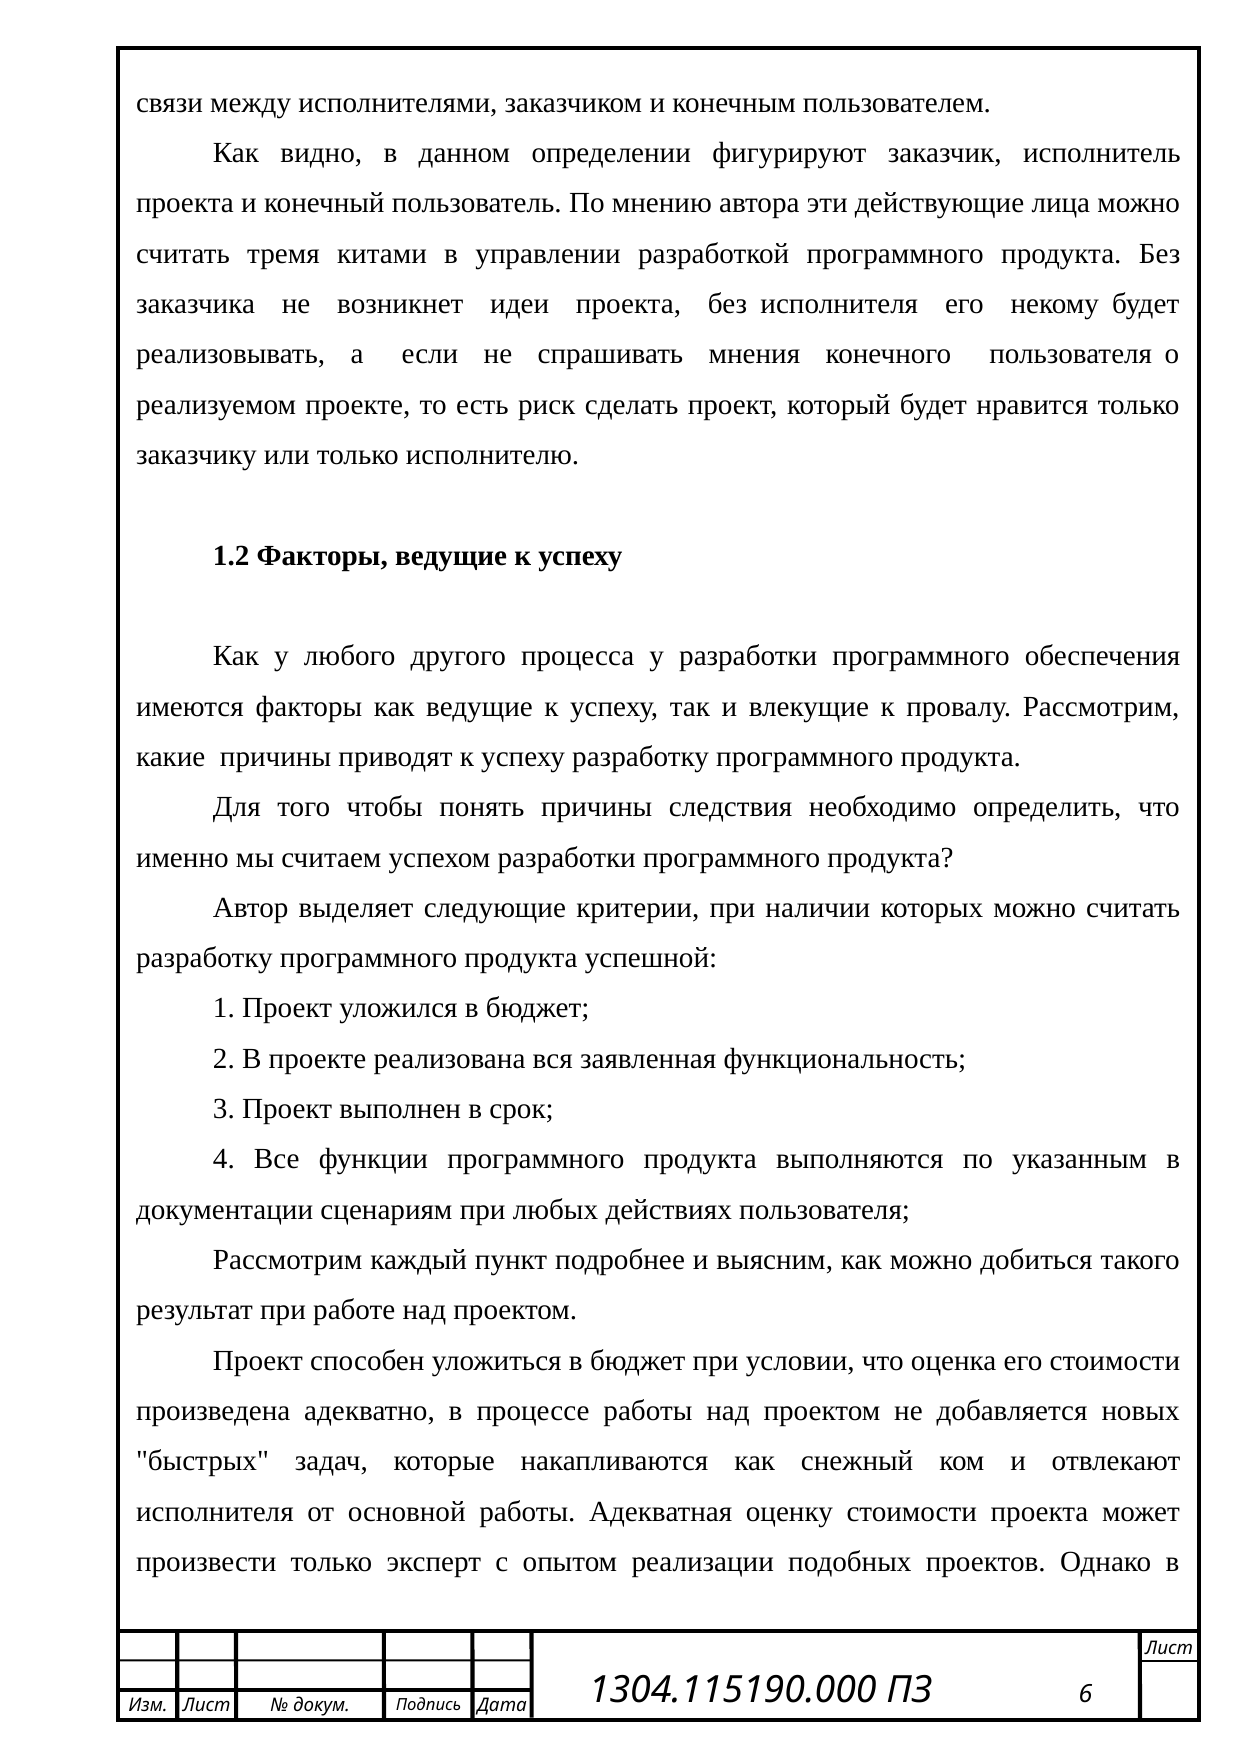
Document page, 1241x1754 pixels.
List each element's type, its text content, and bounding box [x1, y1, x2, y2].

text Для того чтобы понять причины следствия необходимо определить, что именно мы считаем успехом разработки программного продукта? [136, 789, 1181, 873]
subtitle 1.2 Факторы, ведущие к успеху [136, 538, 1181, 571]
text 1. Проект уложился в бюджет; [136, 991, 1181, 1024]
text Как у любого другого процесса у разработки программного обеспечения имеются факторы как ведущие к успеху, так и влекущие к провалу. Рассмотрим, какие причины приводят к успеху разработку программного продукта. [136, 638, 1181, 773]
text связи между исполнителями, заказчиком и конечным пользователем. [136, 85, 1181, 118]
text 2. В проекте реализована вся заявленная функциональность; [136, 1041, 1181, 1074]
text Проект способен уложиться в бюджет при условии, что оценка его стоимости произведена адекватно, в процессе работы над проектом не добавляется новых "быстрых" задач, которые накапливаются как снежный ком и отвлекают исполнителя от основной работы. Адекватная оценку стоимости проекта может произвести только эксперт с опытом реализации подобных проектов. Однако в [136, 1343, 1181, 1578]
text Как видно, в данном определении фигурируют заказчик, исполнитель проекта и конечный пользователь. По мнению автора эти действующие лица можно считать тремя китами в управлении разработкой программного продукта. Без заказчика не возникнет идеи проекта, без исполнителя его некому будет реализовывать, а если не спрашивать мнения конечного пользователя о реализуемом проекте, то есть риск сделать проект, который будет нравится только заказчику или только исполнителю. [136, 135, 1181, 471]
text Автор выделяет следующие критерии, при наличии которых можно считать разработку программного продукта успешной: [136, 890, 1181, 974]
text 4. Все функции программного продукта выполняются по указанным в документации сценариям при любых действиях пользователя; [136, 1142, 1181, 1225]
text Рассмотрим каждый пункт подробнее и выясним, как можно добиться такого результат при работе над проектом. [136, 1242, 1181, 1326]
text 3. Проект выполнен в срок; [136, 1091, 1181, 1125]
